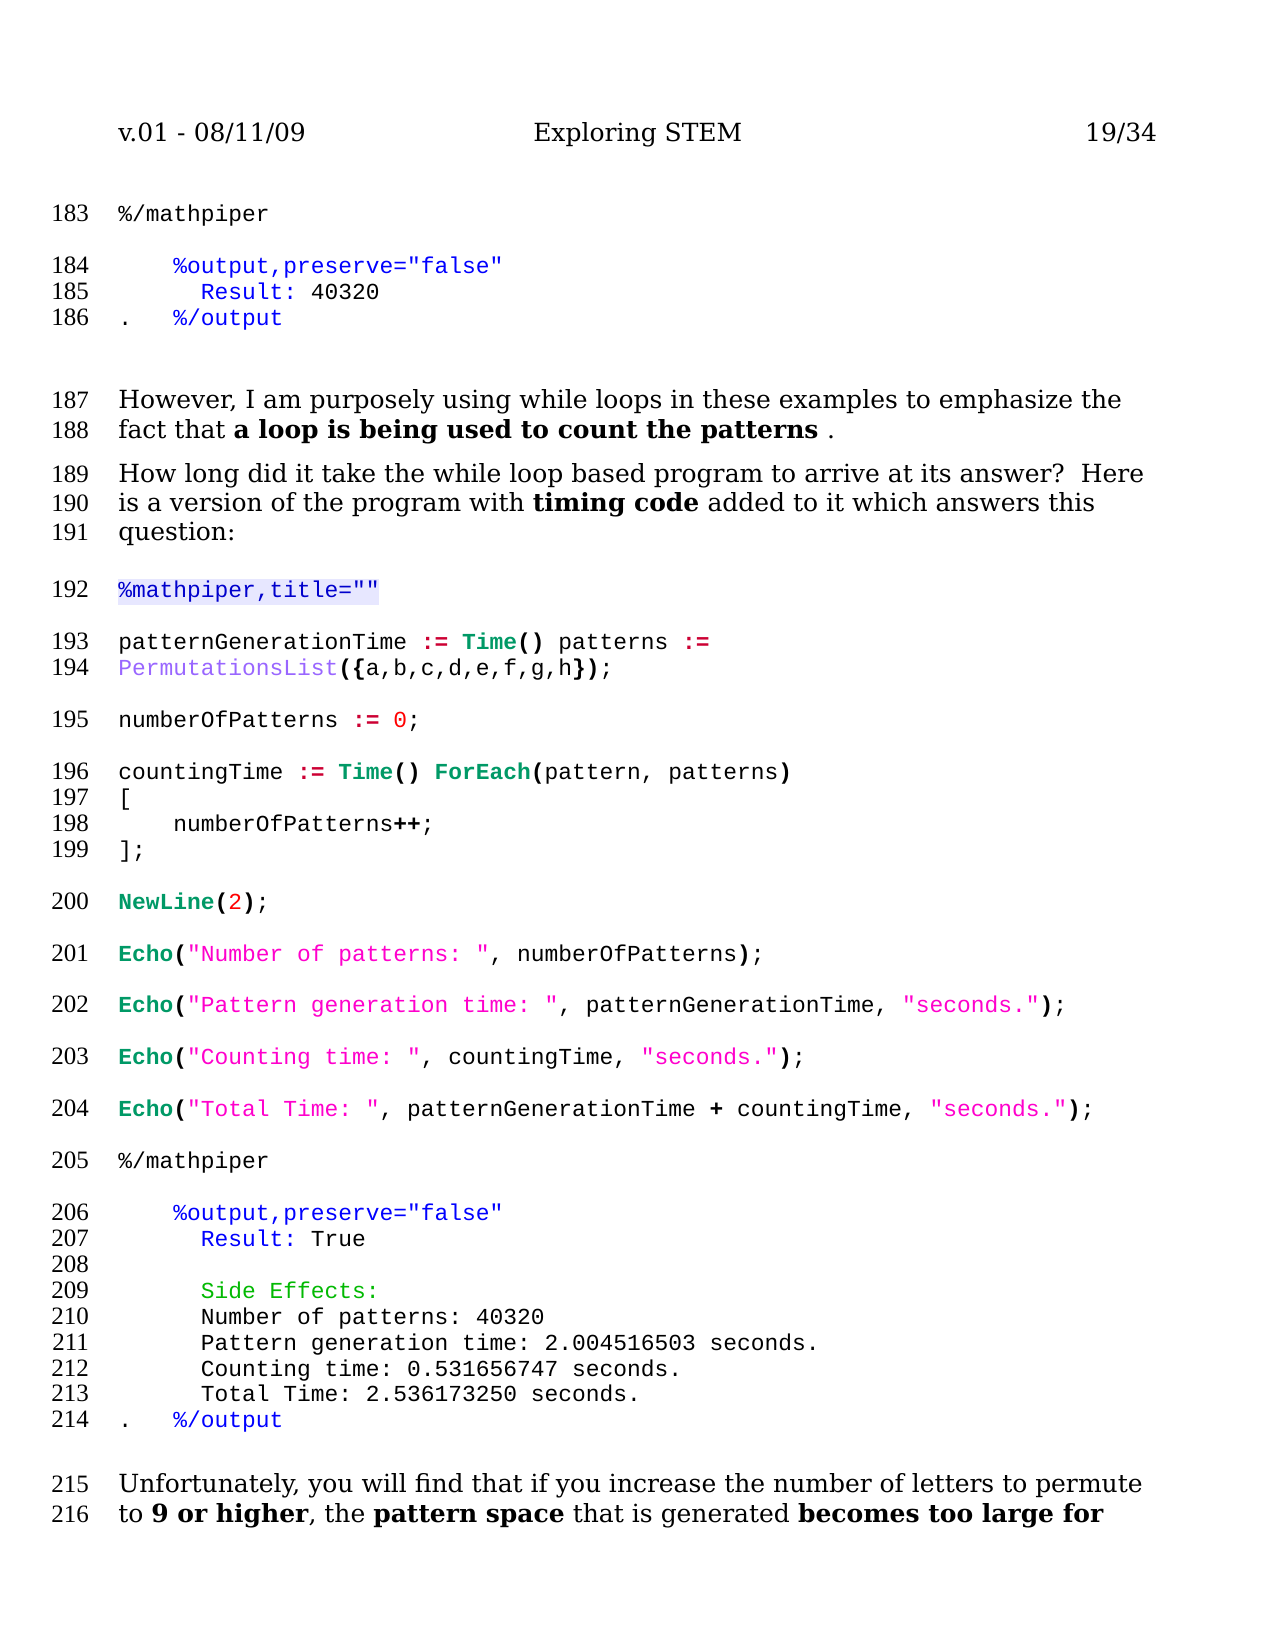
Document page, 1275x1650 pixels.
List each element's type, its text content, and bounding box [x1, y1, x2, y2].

text Unfortunately, you will find that if you increase the number of letters to permute to 9 or higher, the pattern space that is generated becomes too large for [118, 1469, 1157, 1528]
text . %/output [118, 1409, 1157, 1435]
text %output,preserve="false" [118, 1201, 1157, 1227]
text Side Effects: [118, 1279, 1157, 1305]
text Result: 40320 [118, 281, 1157, 306]
text countingTime := Time() ForEach(pattern, patterns) [118, 760, 1157, 786]
text %/mathpiper [118, 1149, 1157, 1175]
text patternGenerationTime := Time() patterns := PermutationsList({a,b,c,d,e,f,g,h}); [118, 631, 1157, 682]
text Echo("Number of patterns: ", numberOfPatterns); [118, 942, 1157, 968]
text Result: True [118, 1227, 1157, 1253]
text %output,preserve="false" [118, 254, 1157, 281]
text NewLine(2); [118, 890, 1157, 916]
text Echo("Total Time: ", patternGenerationTime + countingTime, "seconds."); [118, 1097, 1157, 1123]
text . %/output [118, 306, 1157, 332]
text numberOfPatterns++; [118, 812, 1157, 838]
text numberOfPatterns := 0; [118, 708, 1157, 734]
text How long did it take the while loop based program to arrive at its answer? Here is a version of the program with timing code added to it which answers this question: [118, 459, 1157, 547]
text Number of patterns: 40320 [118, 1305, 1157, 1331]
text Total Time: 2.536173250 seconds. [118, 1383, 1157, 1409]
text Echo("Counting time: ", countingTime, "seconds."); [118, 1046, 1157, 1072]
text Pattern generation time: 2.004516503 seconds. [118, 1331, 1157, 1357]
text However, I am purposely using while loops in these examples to emphasize the fact that a loop is being used to count the patterns . [118, 386, 1157, 444]
text [ [118, 786, 1157, 812]
text %/mathpiper [118, 203, 1157, 229]
text ]; [118, 838, 1157, 864]
text Counting time: 0.531656747 seconds. [118, 1357, 1157, 1383]
text Echo("Pattern generation time: ", patternGenerationTime, "seconds."); [118, 994, 1157, 1020]
text %mathpiper,title="" [118, 579, 1157, 605]
